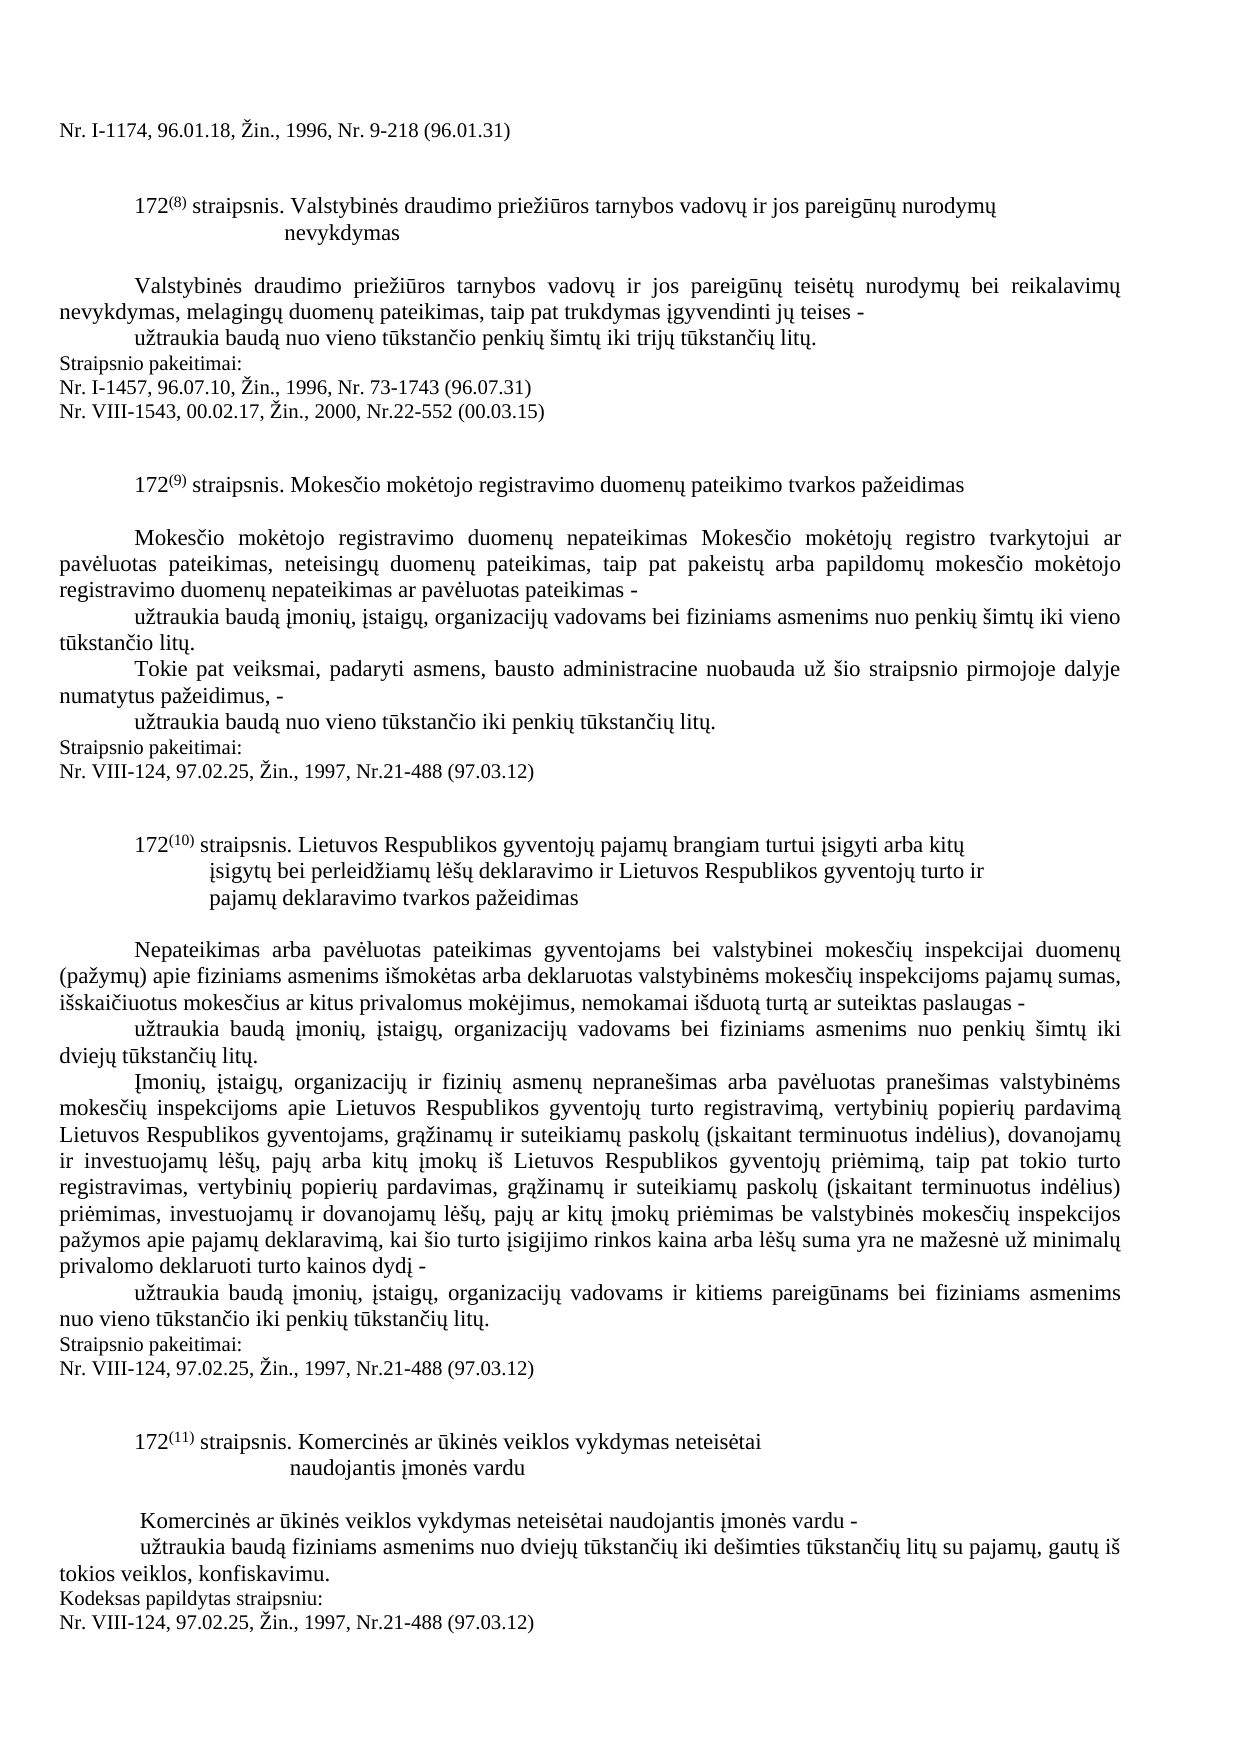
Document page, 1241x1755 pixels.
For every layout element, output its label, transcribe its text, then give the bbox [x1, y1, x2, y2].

text nevykdymas [284, 219, 1122, 245]
text pajamų deklaravimo tvarkos pažeidimas [209, 883, 1122, 910]
text 172(10) straipsnis. Lietuvos Respublikos gyventojų pajamų brangiam turtui įsigyti arba kitų [59, 831, 1122, 857]
text Straipsnio pakeitimai: [59, 734, 1122, 759]
text įsigytų bei perleidžiamų lėšų deklaravimo ir Lietuvos Respublikos gyventojų turto ir [134, 857, 1122, 883]
text užtraukia baudą įmonių, įstaigų, organizacijų vadovams ir kitiems pareigūnams bei fiziniams asmenims nuo vieno tūkstančio iki penkių tūkstančių litų. [59, 1279, 1122, 1332]
text Mokesčio mokėtojo registravimo duomenų nepateikimas Mokesčio mokėtojų registro tvarkytojui ar pavėluotas pateikimas, neteisingų duomenų pateikimas, taip pat pakeistų arba papildomų mokesčio mokėtojo registravimo duomenų nepateikimas ar pavėluotas pateikimas - [59, 524, 1122, 603]
text Straipsnio pakeitimai: [59, 1332, 1122, 1356]
text naudojantis įmonės vardu [59, 1454, 1122, 1481]
text Nr. VIII-1543, 00.02.17, Žin., 2000, Nr.22-552 (00.03.15) [59, 399, 1122, 423]
text 172(11) straipsnis. Komercinės ar ūkinės veiklos vykdymas neteisėtai [59, 1428, 1122, 1454]
text Nr. VIII-124, 97.02.25, Žin., 1997, Nr.21-488 (97.03.12) [59, 1356, 1122, 1380]
text užtraukia baudą įmonių, įstaigų, organizacijų vadovams bei fiziniams asmenims nuo penkių šimtų iki vieno tūkstančio litų. [59, 603, 1122, 656]
text užtraukia baudą fiziniams asmenims nuo dviejų tūkstančių iki dešimties tūkstančių litų su pajamų, gautų iš tokios veiklos, konfiskavimu. [59, 1533, 1122, 1586]
text Straipsnio pakeitimai: [59, 351, 1122, 375]
text Nr. I-1174, 96.01.18, Žin., 1996, Nr. 9-218 (96.01.31) [59, 118, 1122, 142]
text 172(9) straipsnis. Mokesčio mokėtojo registravimo duomenų pateikimo tvarkos pažeidimas [59, 471, 1122, 497]
text Komercinės ar ūkinės veiklos vykdymas neteisėtai naudojantis įmonės vardu - [59, 1507, 1122, 1533]
text Kodeksas papildytas straipsniu: [59, 1586, 1122, 1610]
text užtraukia baudą nuo vieno tūkstančio penkių šimtų iki trijų tūkstančių litų. [59, 324, 1122, 351]
text užtraukia baudą įmonių, įstaigų, organizacijų vadovams bei fiziniams asmenims nuo penkių šimtų iki dviejų tūkstančių litų. [59, 1015, 1122, 1068]
text Nr. VIII-124, 97.02.25, Žin., 1997, Nr.21-488 (97.03.12) [59, 1610, 1122, 1634]
text Valstybinės draudimo priežiūros tarnybos vadovų ir jos pareigūnų teisėtų nurodymų bei reikalavimų nevykdymas, melagingų duomenų pateikimas, taip pat trukdymas įgyvendinti jų teises - [59, 272, 1122, 324]
text Įmonių, įstaigų, organizacijų ir fizinių asmenų nepranešimas arba pavėluotas pranešimas valstybinėms mokesčių inspekcijoms apie Lietuvos Respublikos gyventojų turto registravimą, vertybinių popierių pardavimą Lietuvos Respublikos gyventojams, grąžinamų ir suteikiamų paskolų (įskaitant terminuotus indėlius), dovanojamų ir investuojamų lėšų, pajų arba kitų įmokų iš Lietuvos Respublikos gyventojų priėmimą, taip pat tokio turto registravimas, vertybinių popierių pardavimas, grąžinamų ir suteikiamų paskolų (įskaitant terminuotus indėlius) priėmimas, investuojamų ir dovanojamų lėšų, pajų ar kitų įmokų priėmimas be valstybinės mokesčių inspekcijos pažymos apie pajamų deklaravimą, kai šio turto įsigijimo rinkos kaina arba lėšų suma yra ne mažesnė už minimalų privalomo deklaruoti turto kainos dydį - [59, 1068, 1122, 1279]
text Nr. VIII-124, 97.02.25, Žin., 1997, Nr.21-488 (97.03.12) [59, 759, 1122, 783]
text Nepateikimas arba pavėluotas pateikimas gyventojams bei valstybinei mokesčių inspekcijai duomenų (pažymų) apie fiziniams asmenims išmokėtas arba deklaruotas valstybinėms mokesčių inspekcijoms pajamų sumas, išskaičiuotus mokesčius ar kitus privalomus mokėjimus, nemokamai išduotą turtą ar suteiktas paslaugas - [59, 936, 1122, 1015]
text Nr. I-1457, 96.07.10, Žin., 1996, Nr. 73-1743 (96.07.31) [59, 375, 1122, 399]
text užtraukia baudą nuo vieno tūkstančio iki penkių tūkstančių litų. [59, 708, 1122, 734]
text Tokie pat veiksmai, padaryti asmens, bausto administracine nuobauda už šio straipsnio pirmojoje dalyje numatytus pažeidimus, - [59, 656, 1122, 708]
text 172(8) straipsnis. Valstybinės draudimo priežiūros tarnybos vadovų ir jos pareigūnų nurodymų [134, 193, 1122, 219]
